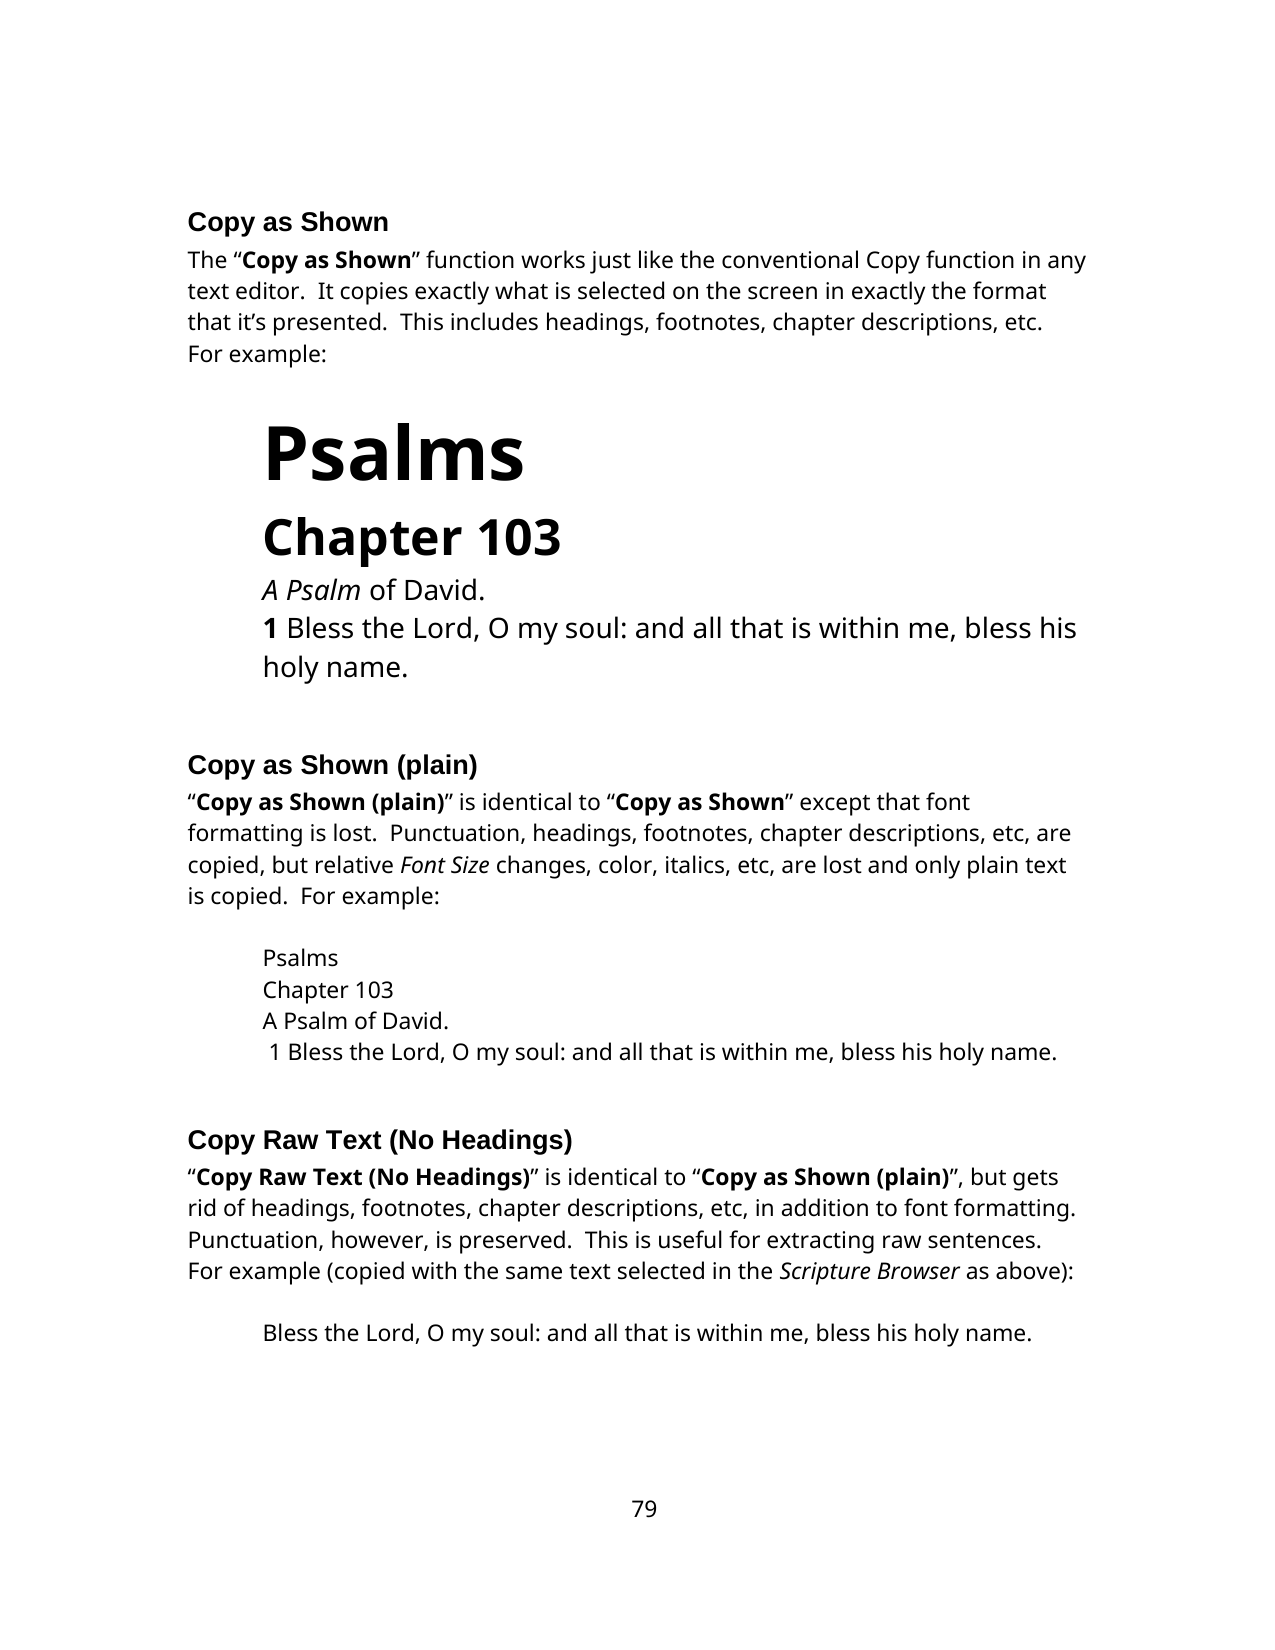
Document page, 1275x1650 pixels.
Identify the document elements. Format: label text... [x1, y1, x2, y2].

subtitle Copy Raw Text (No Headings) [187, 1124, 1087, 1155]
text Chapter 103 [262, 974, 1087, 1005]
text Psalms [262, 400, 1087, 502]
subtitle Copy as Shown (plain) [187, 749, 1087, 780]
text The “Copy as Shown” function works just like the conventional Copy function in any text editor. It copies exactly what is selected on the screen in exactly the format that it’s presented. This includes headings, footnotes, chapter descriptions, etc. For example: [187, 244, 1087, 369]
subtitle Copy as Shown [187, 206, 1087, 237]
text 1 Bless the Lord, O my soul: and all that is within me, bless his holy name. [262, 1036, 1087, 1067]
text Psalms [262, 942, 1087, 974]
text A Psalm of David. [262, 1005, 1087, 1036]
text Chapter 103 [262, 502, 1087, 570]
text “Copy Raw Text (No Headings)” is identical to “Copy as Shown (plain)”, but gets rid of headings, footnotes, chapter descriptions, etc, in addition to font formatting. Punctuation, however, is preserved. This is useful for extracting raw sentences. For example (copied with the same text selected in the Scripture Browser as above): [187, 1161, 1087, 1286]
text A Psalm of David. [262, 570, 1087, 609]
text Bless the Lord, O my soul: and all that is within me, bless his holy name. [262, 1317, 1087, 1349]
text “Copy as Shown (plain)” is identical to “Copy as Shown” except that font formatting is lost. Punctuation, headings, footnotes, chapter descriptions, etc, are copied, but relative Font Size changes, color, italics, etc, are lost and only plain text is copied. For example: [187, 786, 1087, 911]
text 1 Bless the Lord, O my soul: and all that is within me, bless his holy name. [262, 609, 1087, 685]
